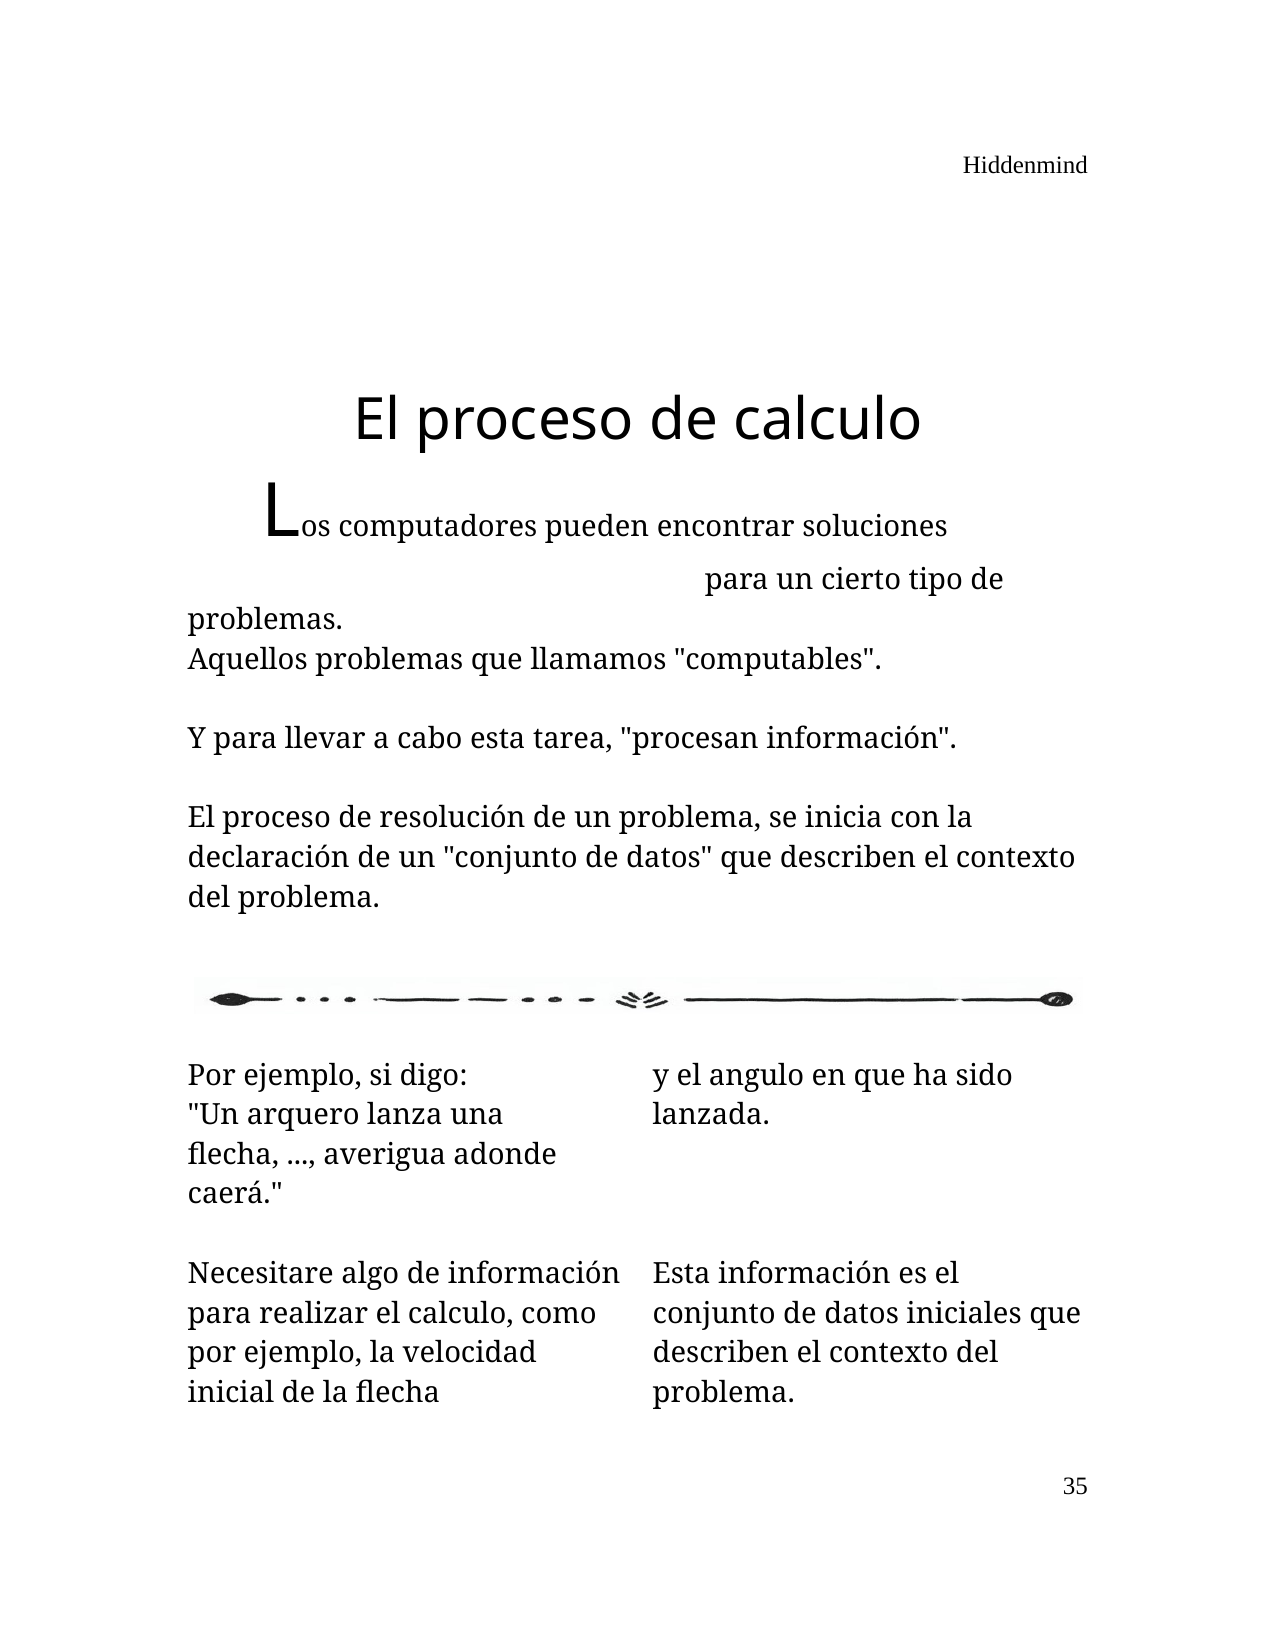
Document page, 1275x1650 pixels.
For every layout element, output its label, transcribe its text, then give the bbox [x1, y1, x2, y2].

text El proceso de resolución de un problema, se inicia con la declaración de un "conjunto de datos" que describen el contexto del problema. [187, 797, 1087, 916]
text Y para llevar a cabo esta tarea, "procesan información". [187, 717, 1087, 757]
text para un cierto tipo de problemas. [187, 558, 1087, 638]
text y el angulo en que ha sido lanzada. [652, 1054, 1087, 1133]
text "Un arquero lanza una flecha, ..., averigua adonde caerá." [187, 1093, 622, 1212]
picture [193, 977, 1083, 1014]
text Por ejemplo, si digo: [187, 1054, 622, 1093]
text Necesitare algo de información para realizar el calculo, como por ejemplo, la velocidad inicial de la flecha [187, 1252, 622, 1411]
text Aquellos problemas que llamamos "computables". [187, 638, 1087, 678]
text Esta información es el conjunto de datos iniciales que describen el contexto del problema. [652, 1252, 1087, 1411]
text Los computadores pueden encontrar soluciones [187, 369, 1087, 558]
